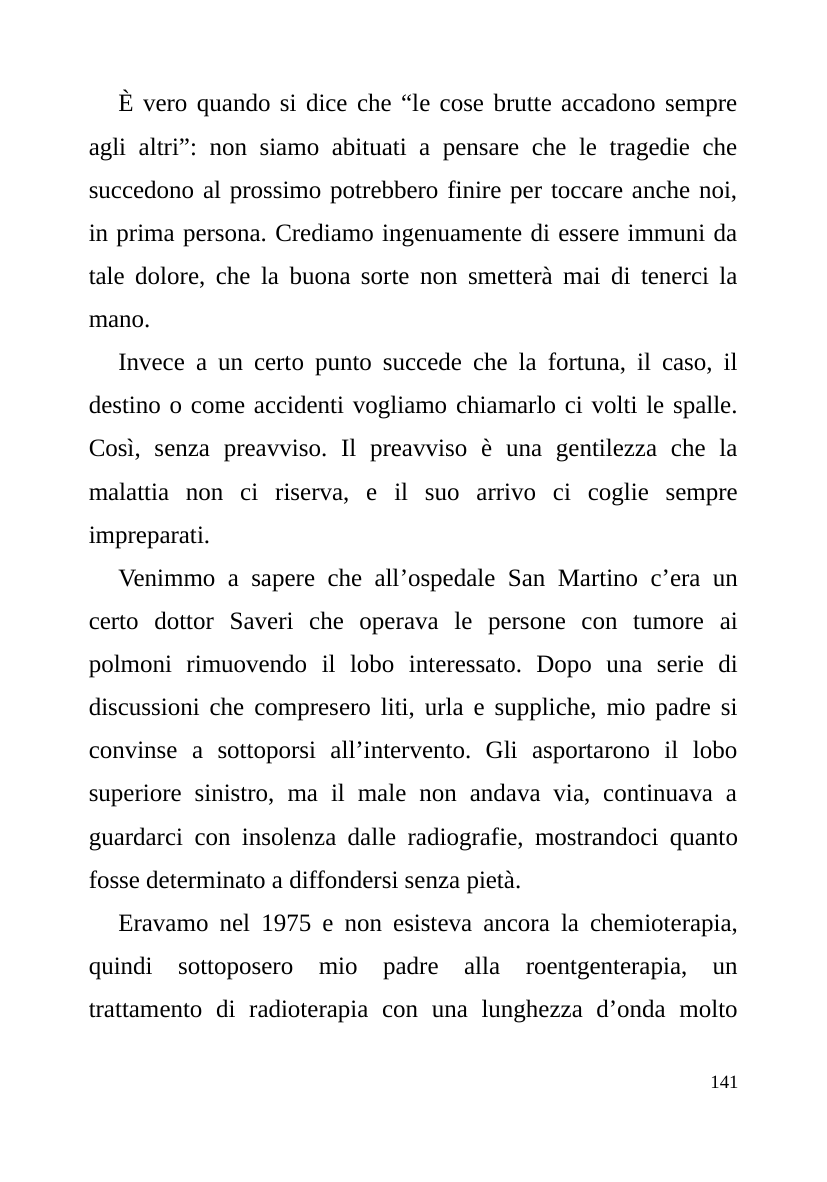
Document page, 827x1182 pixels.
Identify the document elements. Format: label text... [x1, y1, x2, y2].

text È vero quando si dice che “le cose brutte accadono sempre agli altri”: non siamo abituati a pensare che le tragedie che succedono al prossimo potrebbero finire per toccare anche noi, in prima persona. Crediamo ingenuamente di essere immuni da tale dolore, che la buona sorte non smetterà mai di tenerci la mano. [88, 88, 738, 333]
text Invece a un certo punto succede che la fortuna, il caso, il destino o come accidenti vogliamo chiamarlo ci volti le spalle. Così, senza preavviso. Il preavviso è una gentilezza che la malattia non ci riserva, e il suo arrivo ci coglie sempre impreparati. [88, 347, 738, 548]
text Venimmo a sapere che all’ospedale San Martino c’era un certo dottor Saveri che operava le persone con tumore ai polmoni rimuovendo il lobo interessato. Dopo una serie di discussioni che compresero liti, urla e suppliche, mio padre si convinse a sottoporsi all’intervento. Gli asportarono il lobo superiore sinistro, ma il male non andava via, continuava a guardarci con insolenza dalle radiografie, mostrandoci quanto fosse determinato a diffondersi senza pietà. [88, 563, 738, 893]
text Eravamo nel 1975 e non esisteva ancora la chemioterapia, quindi sottoposero mio padre alla roentgenterapia, un trattamento di radioterapia con una lunghezza d’onda molto [88, 908, 738, 1023]
